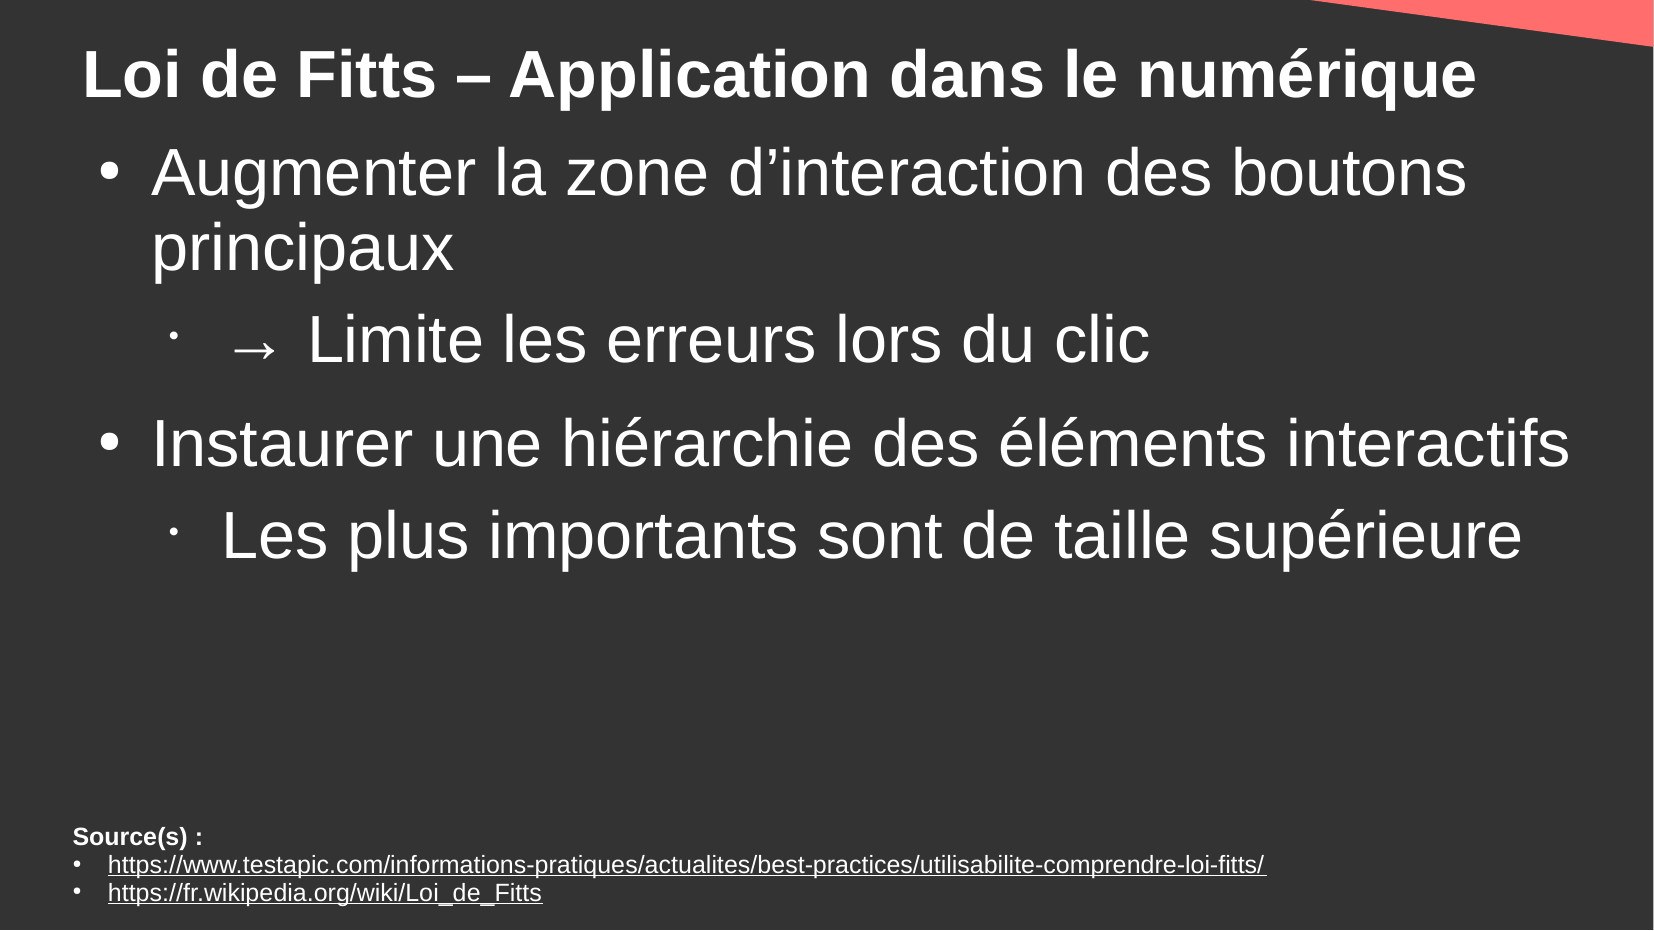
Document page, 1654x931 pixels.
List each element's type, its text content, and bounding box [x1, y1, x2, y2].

text_box Source(s) : https://www.testapic.com/informations-pratiques/actualites/best-practices/utilisabilite-comprendre-loi-fitts/ https://fr.wikipedia.org/wiki/Loi_de_Fitts [57, 815, 1543, 914]
title Loi de Fitts – Application dans le numérique [82, 37, 1571, 114]
list Augmenter la zone d’interaction des boutons principaux → Limite les erreurs lors du clic Instaurer une hiérarchie des éléments interactifs Les plus importants sont de taille supérieure [80, 134, 1620, 803]
text_box [1310, 0, 1654, 47]
